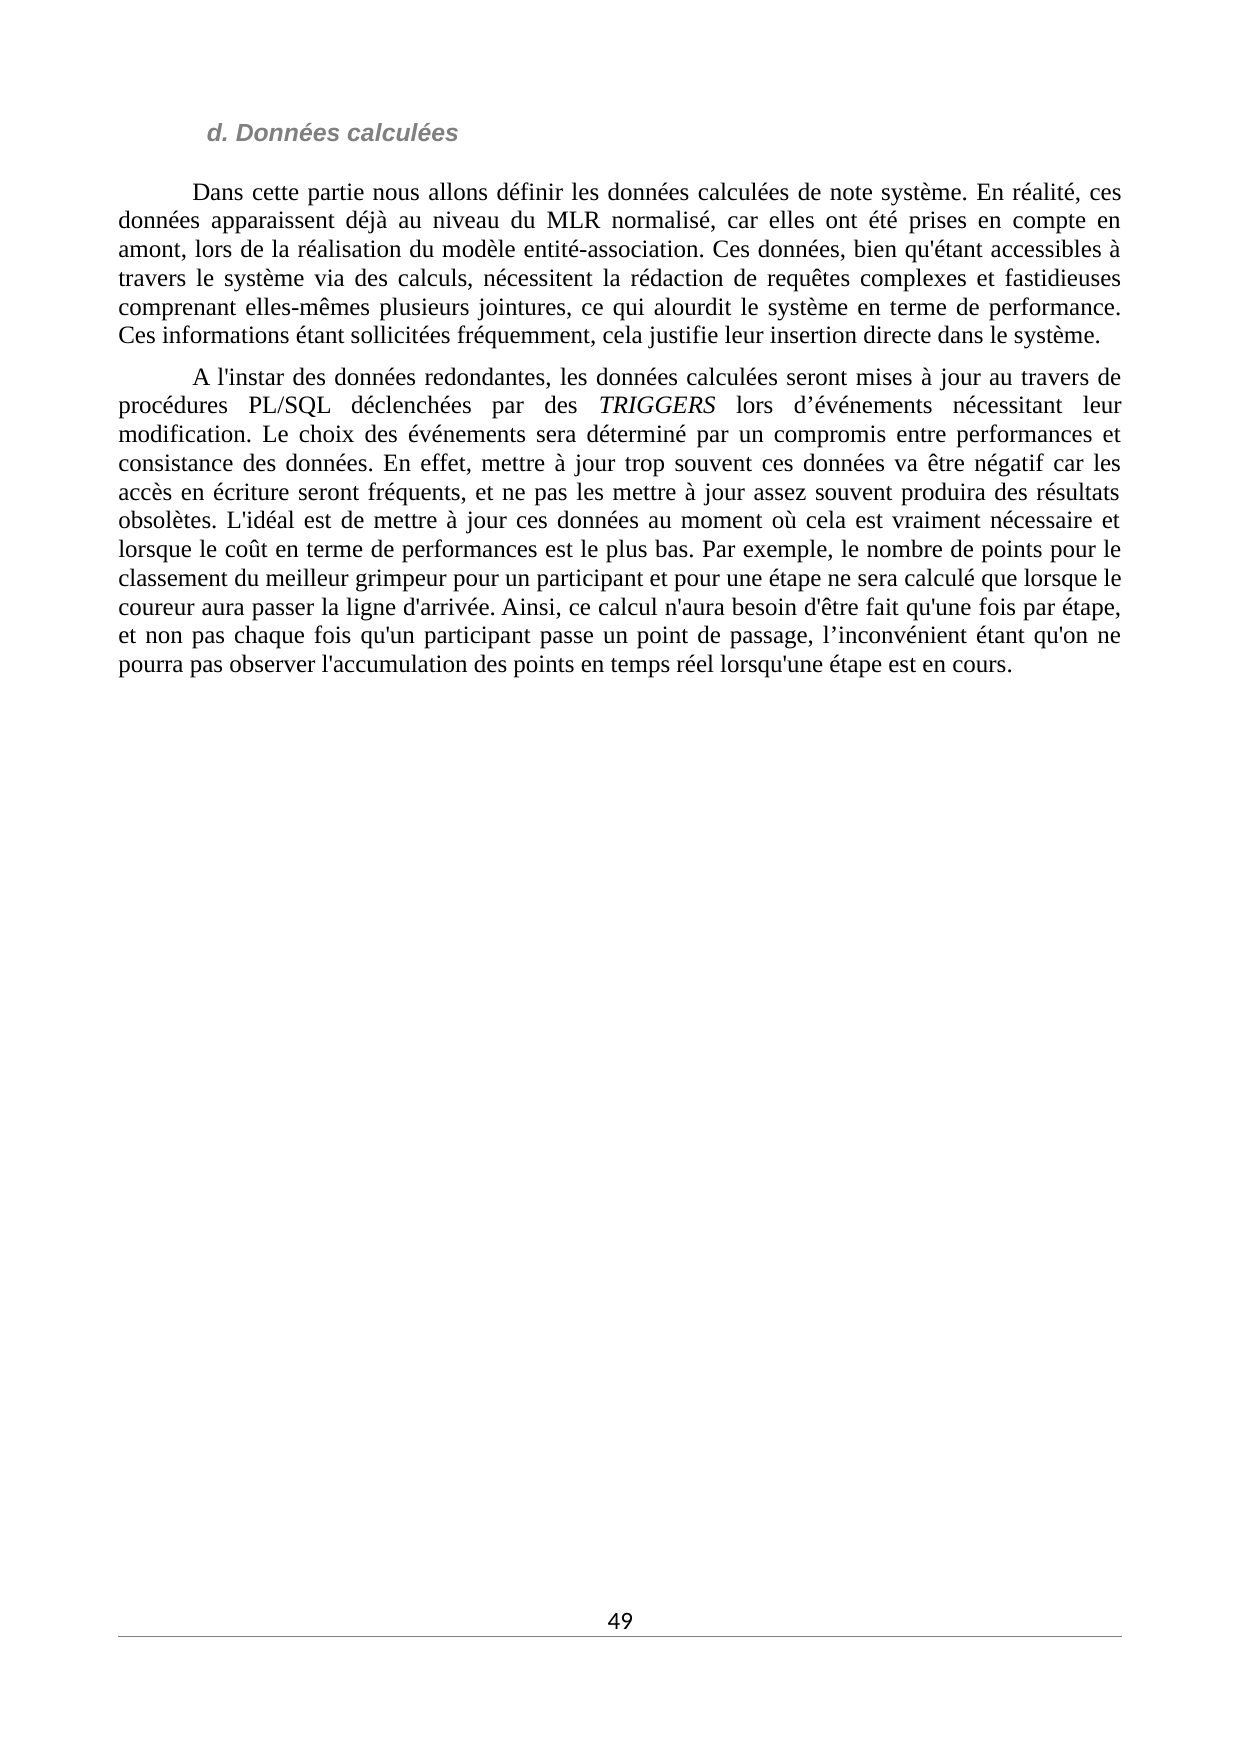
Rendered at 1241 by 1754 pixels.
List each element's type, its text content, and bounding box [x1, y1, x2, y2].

text Dans cette partie nous allons définir les données calculées de note système. En réalité, ces données apparaissent déjà au niveau du MLR normalisé, car elles ont été prises en compte en amont, lors de la réalisation du modèle entité-association. Ces données, bien qu'étant accessibles à travers le système via des calculs, nécessitent la rédaction de requêtes complexes et fastidieuses comprenant elles-mêmes plusieurs jointures, ce qui alourdit le système en terme de performance. Ces informations étant sollicitées fréquemment, cela justifie leur insertion directe dans le système. [118, 177, 1122, 349]
text A l'instar des données redondantes, les données calculées seront mises à jour au travers de procédures PL/SQL déclenchées par des TRIGGERS lors d’événements nécessitant leur modification. Le choix des événements sera déterminé par un compromis entre performances et consistance des données. En effet, mettre à jour trop souvent ces données va être négatif car les accès en écriture seront fréquents, et ne pas les mettre à jour assez souvent produira des résultats obsolètes. L'idéal est de mettre à jour ces données au moment où cela est vraiment nécessaire et lorsque le coût en terme de performances est le plus bas. Par exemple, le nombre de points pour le classement du meilleur grimpeur pour un participant et pour une étape ne sera calculé que lorsque le coureur aura passer la ligne d'arrivée. Ainsi, ce calcul n'aura besoin d'être fait qu'une fois par étape, et non pas chaque fois qu'un participant passe un point de passage, l’inconvénient étant qu'on ne pourra pas observer l'accumulation des points en temps réel lorsqu'une étape est en cours. [118, 362, 1122, 678]
subtitle Données calculées [207, 118, 1122, 147]
